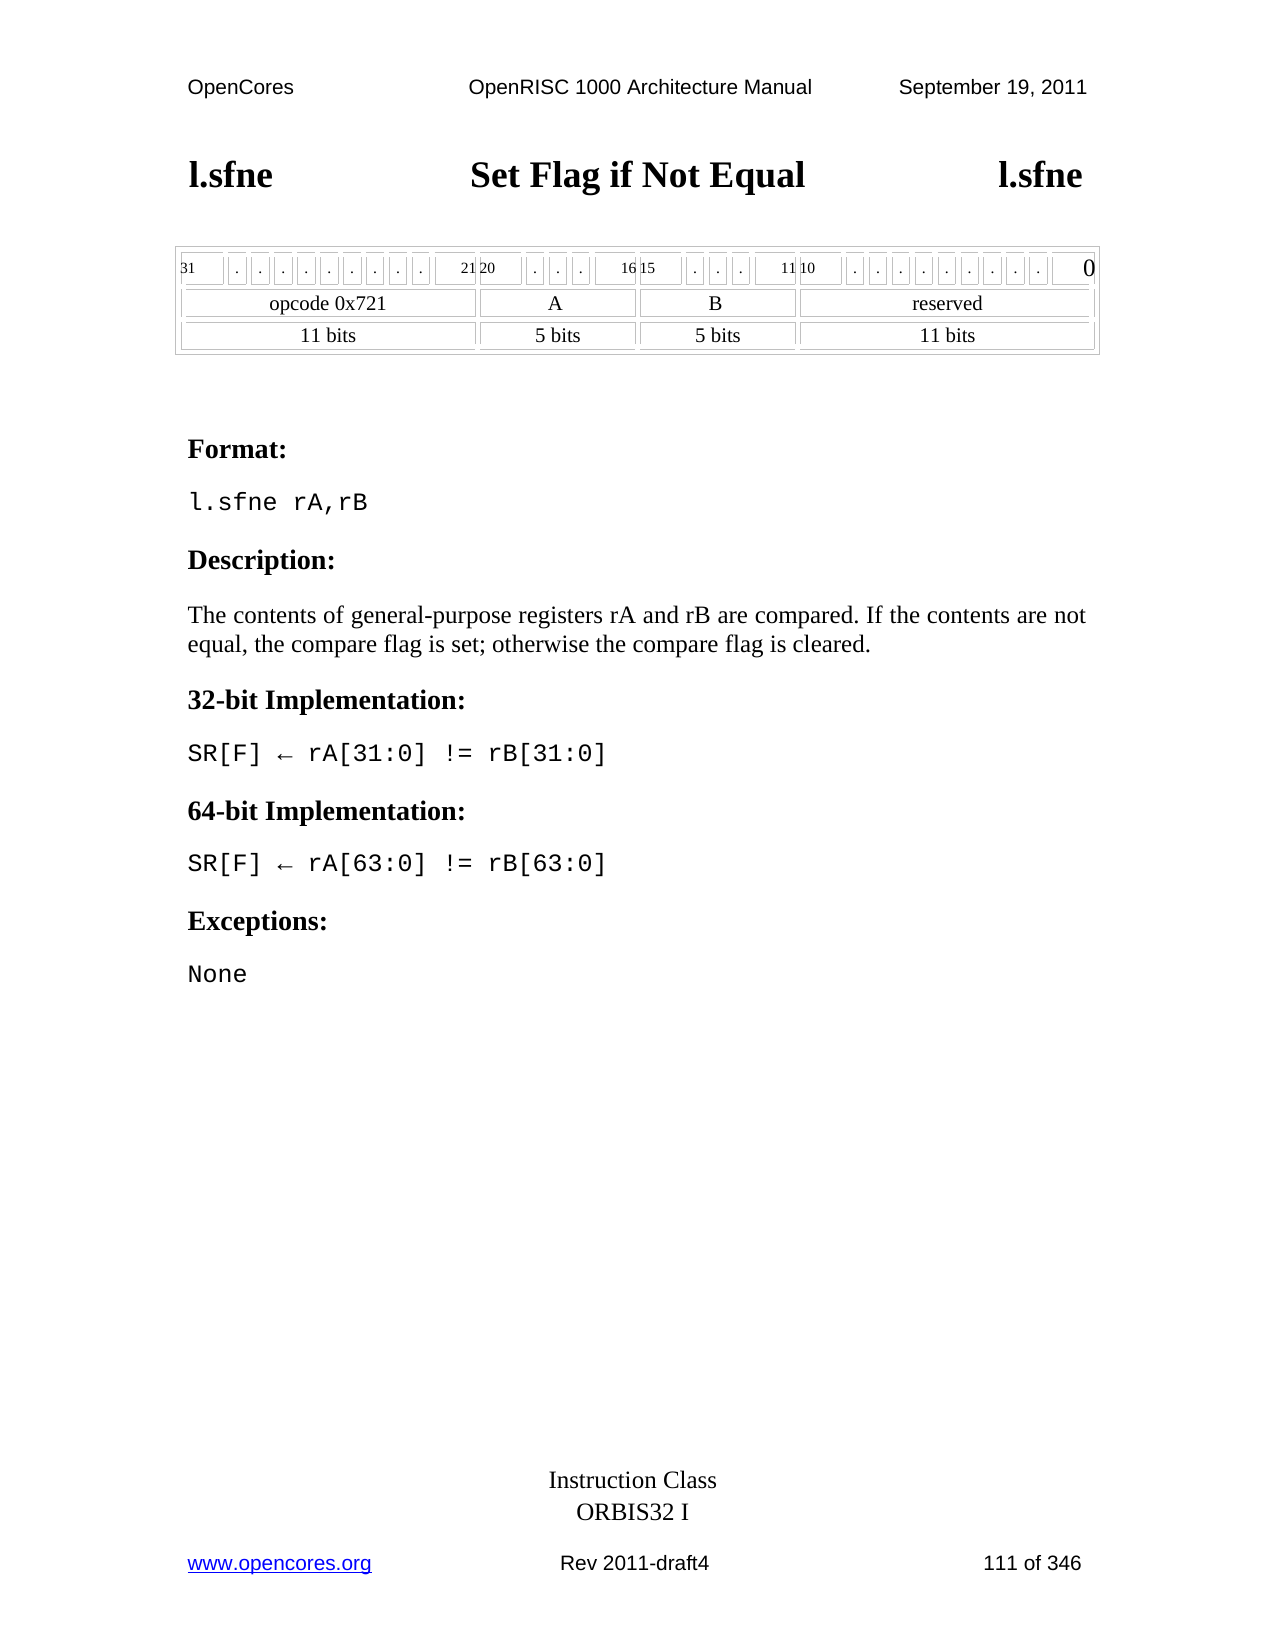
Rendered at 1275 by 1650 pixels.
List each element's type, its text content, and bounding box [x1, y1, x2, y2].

text SR[F] ← rA[63:0] != rB[63:0] [187, 851, 1087, 879]
text The contents of general-purpose registers rA and rB are compared. If the contents are not equal, the compare flag is set; otherwise the compare flag is cleared. [187, 600, 1087, 658]
text Description: [187, 543, 1087, 575]
text None [187, 962, 1087, 990]
text 32-bit Implementation: [187, 683, 1087, 715]
text l.sfne rA,rB [187, 489, 1087, 518]
text 64-bit Implementation: [187, 793, 1087, 826]
text Format: [187, 432, 1087, 464]
text Exceptions: [187, 904, 1087, 937]
text SR[F] ← rA[31:0] != rB[31:0] [187, 740, 1087, 768]
